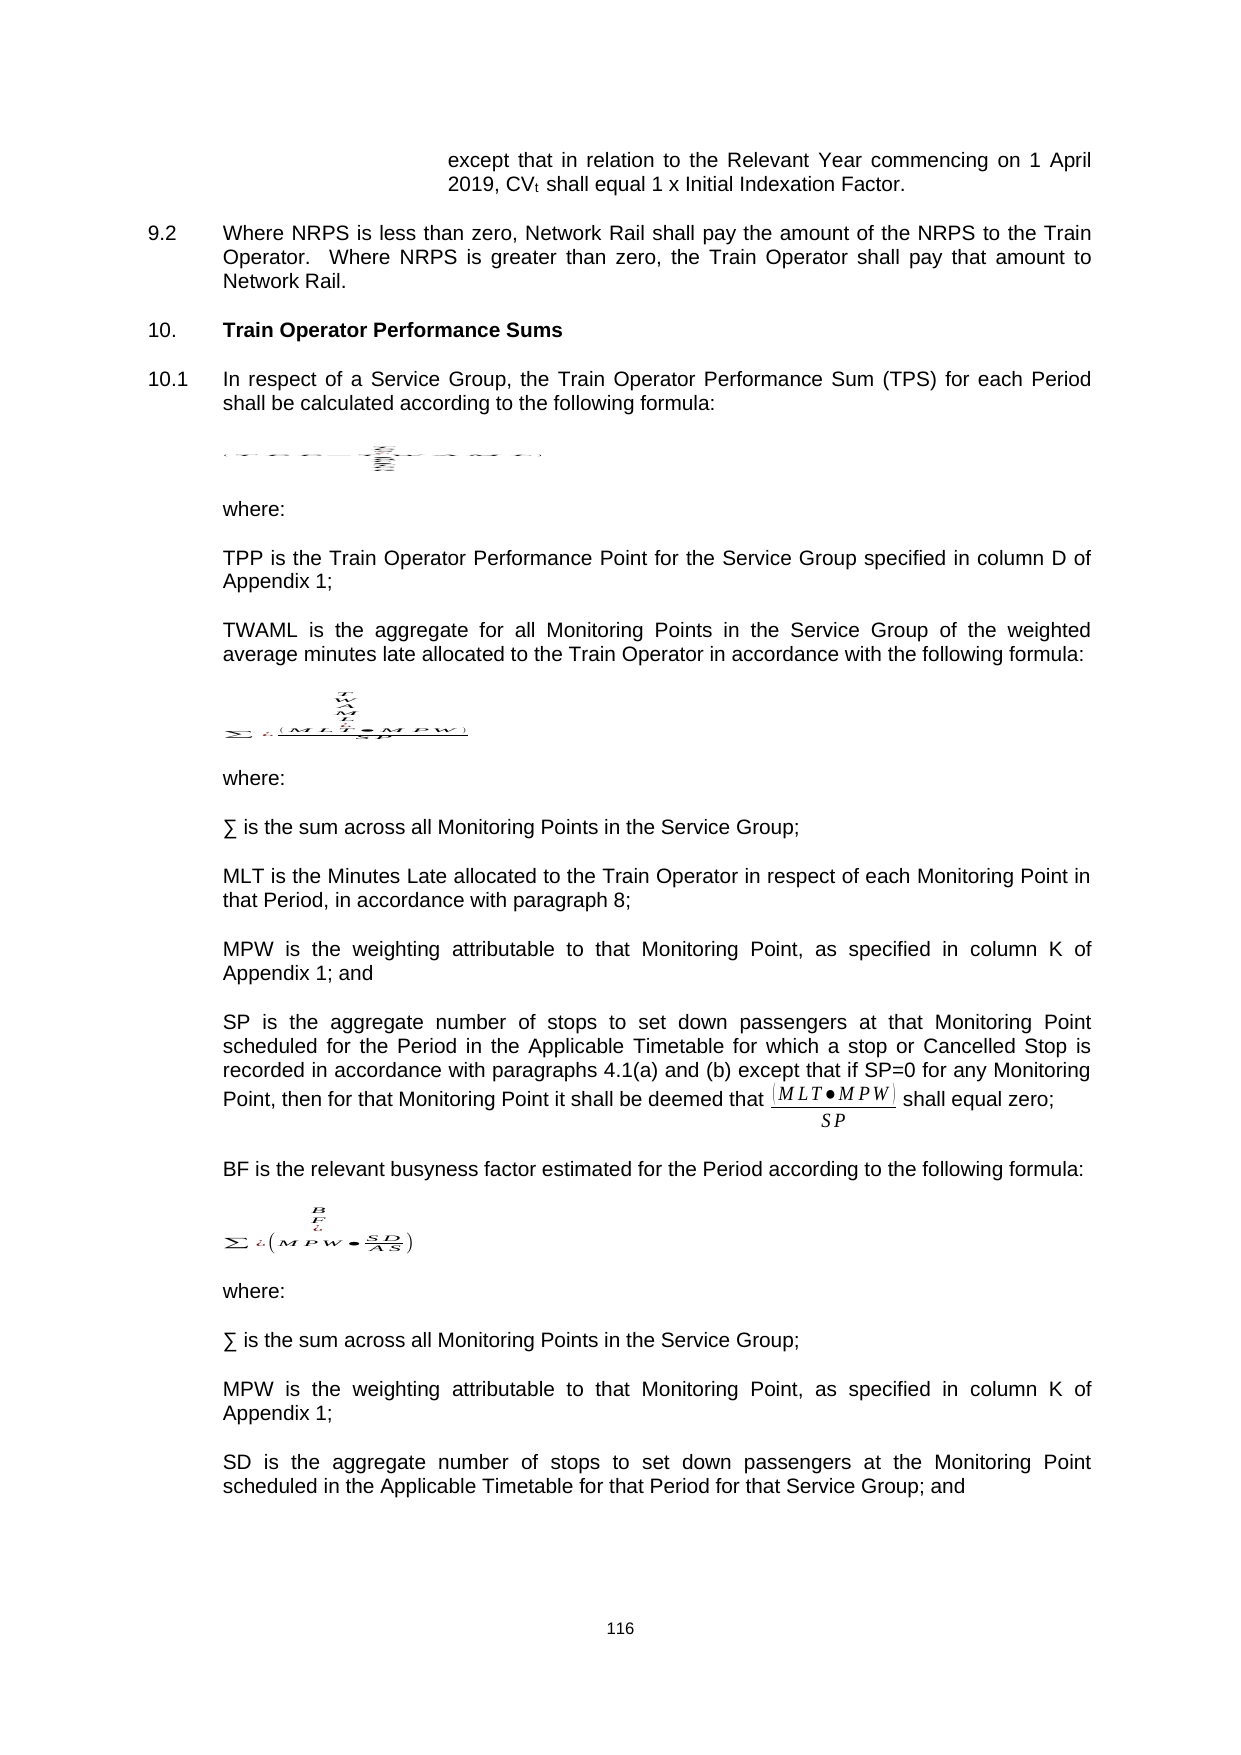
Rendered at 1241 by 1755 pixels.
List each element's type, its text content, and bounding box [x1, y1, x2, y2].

text except that in relation to the Relevant Year commencing on 1 April 2019, CVt shall equal 1 x Initial Indexation Factor. [448, 148, 1093, 196]
text TWAML is the aggregate for all Monitoring Points in the Service Group of the weighted average minutes late allocated to the Train Operator in accordance with the following formula: [223, 618, 1093, 666]
text where: [223, 496, 1093, 520]
text SD is the aggregate number of stops to set down passengers at the Monitoring Point scheduled in the Applicable Timetable for that Period for that Service Group; and [223, 1450, 1093, 1498]
list In respect of a Service Group, the Train Operator Performance Sum (TPS) for each Period shall be calculated according to the following formula: [148, 366, 1093, 414]
text ∑ is the sum across all Monitoring Points in the Service Group; [223, 815, 1093, 839]
text ∑ is the sum across all Monitoring Points in the Service Group; [223, 1328, 1093, 1352]
text SP is the aggregate number of stops to set down passengers at that Monitoring Point scheduled for the Period in the Applicable Timetable for which a stop or Cancelled Stop is recorded in accordance with paragraphs 4.1(a) and (b) except that if SP=0 for any Monitoring Point, then for that Monitoring Point it shall be deemed that shall equal zero; [223, 1010, 1093, 1132]
list Where NRPS is less than zero, Network Rail shall pay the amount of the NRPS to the Train Operator. Where NRPS is greater than zero, the Train Operator shall pay that amount to Network Rail. [148, 221, 1093, 292]
text where: [223, 766, 1093, 790]
text MLT is the Minutes Late allocated to the Train Operator in respect of each Monitoring Point in that Period, in accordance with paragraph 8; [223, 864, 1093, 912]
text BF is the relevant busyness factor estimated for the Period according to the following formula: [223, 1157, 1093, 1181]
text MPW is the weighting attributable to that Monitoring Point, as specified in column K of Appendix 1; and [223, 937, 1093, 985]
text TPP is the Train Operator Performance Point for the Service Group specified in column D of Appendix 1; [223, 545, 1093, 593]
list Train Operator Performance Sums [148, 317, 1093, 341]
text where: [223, 1279, 1093, 1303]
text MPW is the weighting attributable to that Monitoring Point, as specified in column K of Appendix 1; [223, 1377, 1093, 1425]
